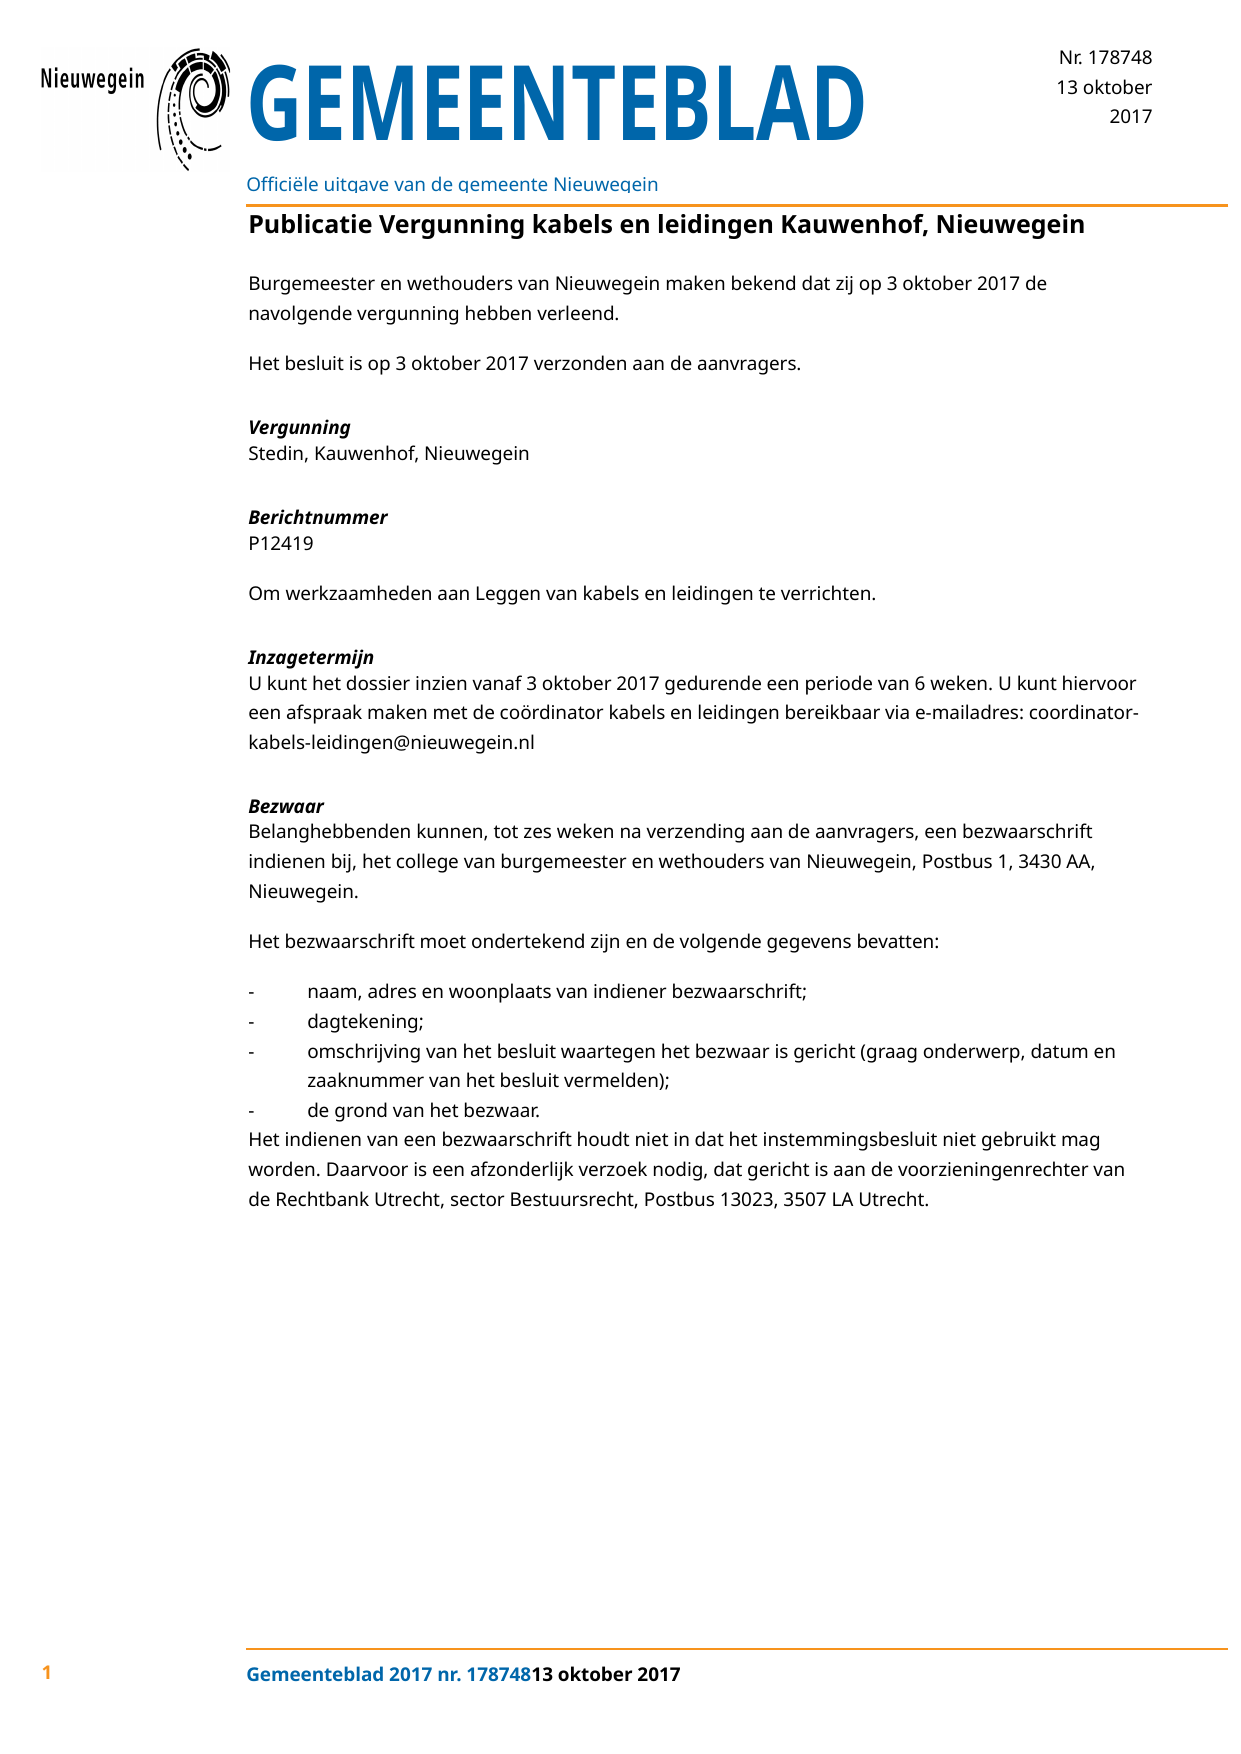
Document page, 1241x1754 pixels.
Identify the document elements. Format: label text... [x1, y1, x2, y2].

text Stedin, Kauwenhof, Nieuwegein [248, 440, 1152, 466]
text Burgemeester en wethouders van Nieuwegein maken bekend dat zij op 3 oktober 2017 de navolgende vergunning hebben verleend. [248, 270, 1152, 326]
text Het besluit is op 3 oktober 2017 verzonden aan de aanvragers. [248, 350, 1152, 376]
text U kunt het dossier inzien vanaf 3 oktober 2017 gedurende een periode van 6 weken. U kunt hiervoor een afspraak maken met de coördinator kabels en leidingen bereikbaar via e-mailadres: coordinator-kabels-leidingen@nieuwegein.nl [248, 670, 1152, 755]
text Het indienen van een bezwaarschrift houdt niet in dat het instemmingsbesluit niet gebruikt mag worden. Daarvoor is een afzonderlijk verzoek nodig, dat gericht is aan de voorzieningenrechter van de Rechtbank Utrecht, sector Bestuursrecht, Postbus 13023, 3507 LA Utrecht. [248, 1127, 1152, 1211]
text Belanghebbenden kunnen, tot zes weken na verzending aan de aanvragers, een bezwaarschrift indienen bij, het college van burgemeester en wethouders van Nieuwegein, Postbus 1, 3430 AA, Nieuwegein. [248, 819, 1152, 903]
text Inzagetermijn [248, 644, 1152, 670]
text Het bezwaarschrift moet ondertekend zijn en de volgende gegevens bevatten: [248, 928, 1152, 954]
text Berichtnummer [248, 504, 1152, 530]
list omschrijving van het besluit waartegen het bezwaar is gericht (graag onderwerp, datum en zaaknummer van het besluit vermelden); [248, 1038, 1152, 1093]
list naam, adres en woonplaats van indiener bezwaarschrift; [248, 979, 1152, 1004]
list dagtekening; [248, 1008, 1152, 1034]
picture [41, 47, 231, 172]
text Publicatie Vergunning kabels en leidingen Kauwenhof, Nieuwegein [248, 207, 1152, 241]
list de grond van het bezwaar. [248, 1097, 1152, 1123]
text Om werkzaamheden aan Leggen van kabels en leidingen te verrichten. [248, 580, 1152, 606]
text Vergunning [248, 414, 1152, 440]
text P12419 [248, 530, 1152, 555]
text Bezwaar [248, 793, 1152, 819]
